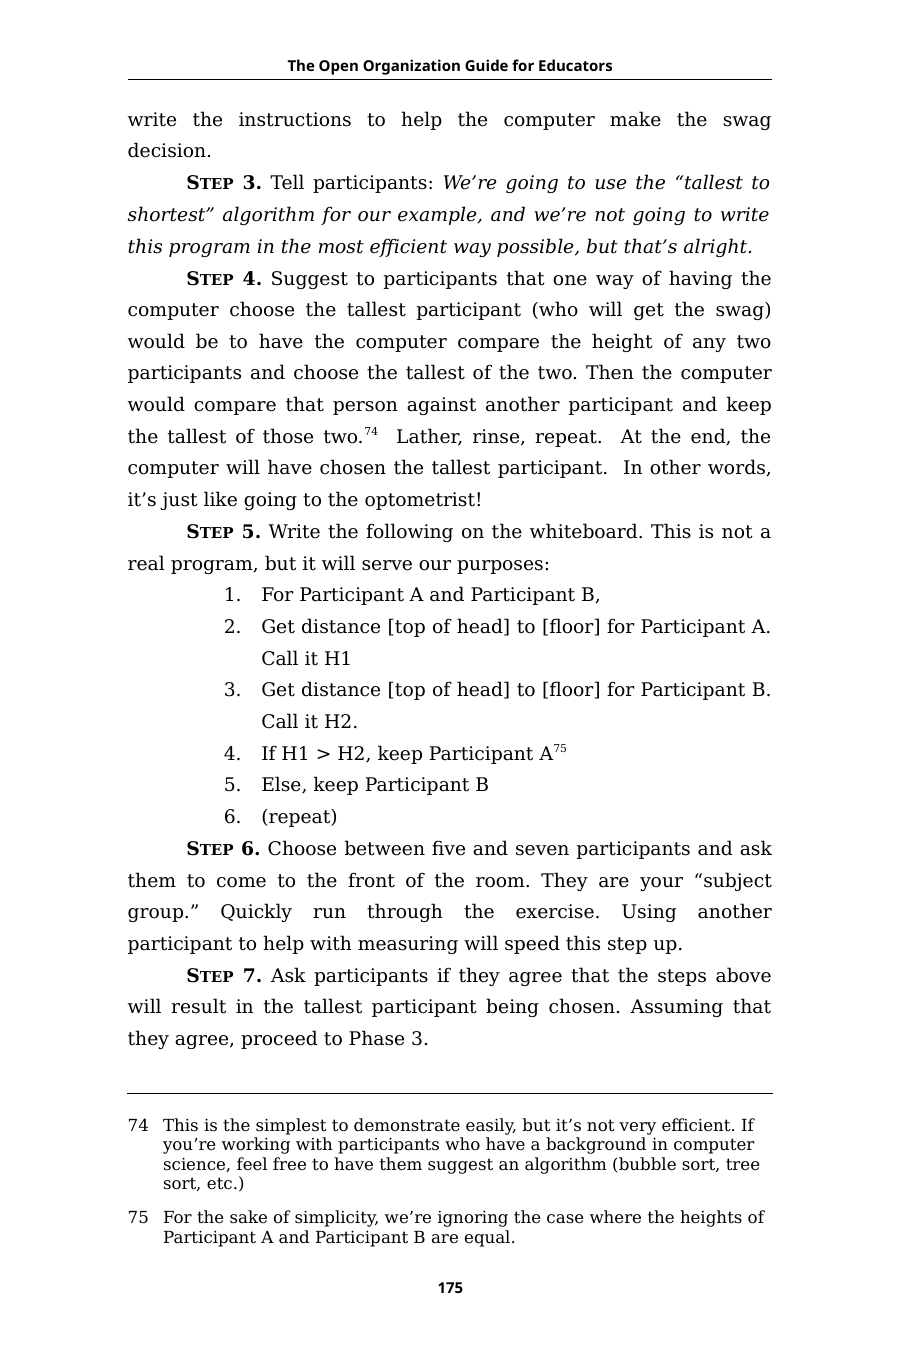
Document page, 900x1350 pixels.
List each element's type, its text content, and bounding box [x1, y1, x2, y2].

list Get distance [top of head] to [floor] for Participant A. Call it H1 [223, 616, 772, 669]
text Step 3. Tell participants: We’re going to use the “tallest to shortest” algorithm for our example, and we’re not going to write this program in the most efficient way possible, but that’s alright. [127, 172, 772, 257]
list If H1 > H2, keep Participant A [223, 743, 772, 764]
list For Participant A and Participant B, [223, 584, 772, 606]
text Step 5. Write the following on the whiteboard. This is not a real program, but it will serve our purposes: [127, 521, 772, 574]
text Step 4. Suggest to participants that one way of having the computer choose the tallest participant (who will get the swag) would be to have the computer compare the height of any two participants and choose the tallest of the two. Then the computer would compare that person against another participant and keep the tallest of those two. Lather, rinse, repeat. At the end, the computer will have chosen the tallest participant. In other words, it’s just like going to the optometrist! [127, 267, 772, 511]
text Step 6. Choose between five and seven participants and ask them to come to the front of the room. They are your “subject group.” Quickly run through the exercise. Using another participant to help with measuring will speed this step up. [127, 838, 772, 955]
list Else, keep Participant B [223, 774, 772, 796]
list Get distance [top of head] to [floor] for Participant B. Call it H2. [223, 679, 772, 733]
text Step 7. Ask participants if they agree that the steps above will result in the tallest participant being chosen. Assuming that they agree, proceed to Phase 3. [127, 964, 772, 1050]
list (repeat) [223, 806, 772, 828]
text This is the simplest to demonstrate easily, but it’s not very efficient. If you’re working with participants who have a background in computer science, feel free to have them suggest an algorithm (bubble sort, tree sort, etc.) [127, 1116, 772, 1193]
list For the sake of simplicity, we’re ignoring the case where the heights of Participant A and Participant B are equal. [127, 1208, 772, 1247]
text write the instructions to help the computer make the swag decision. [127, 109, 772, 162]
